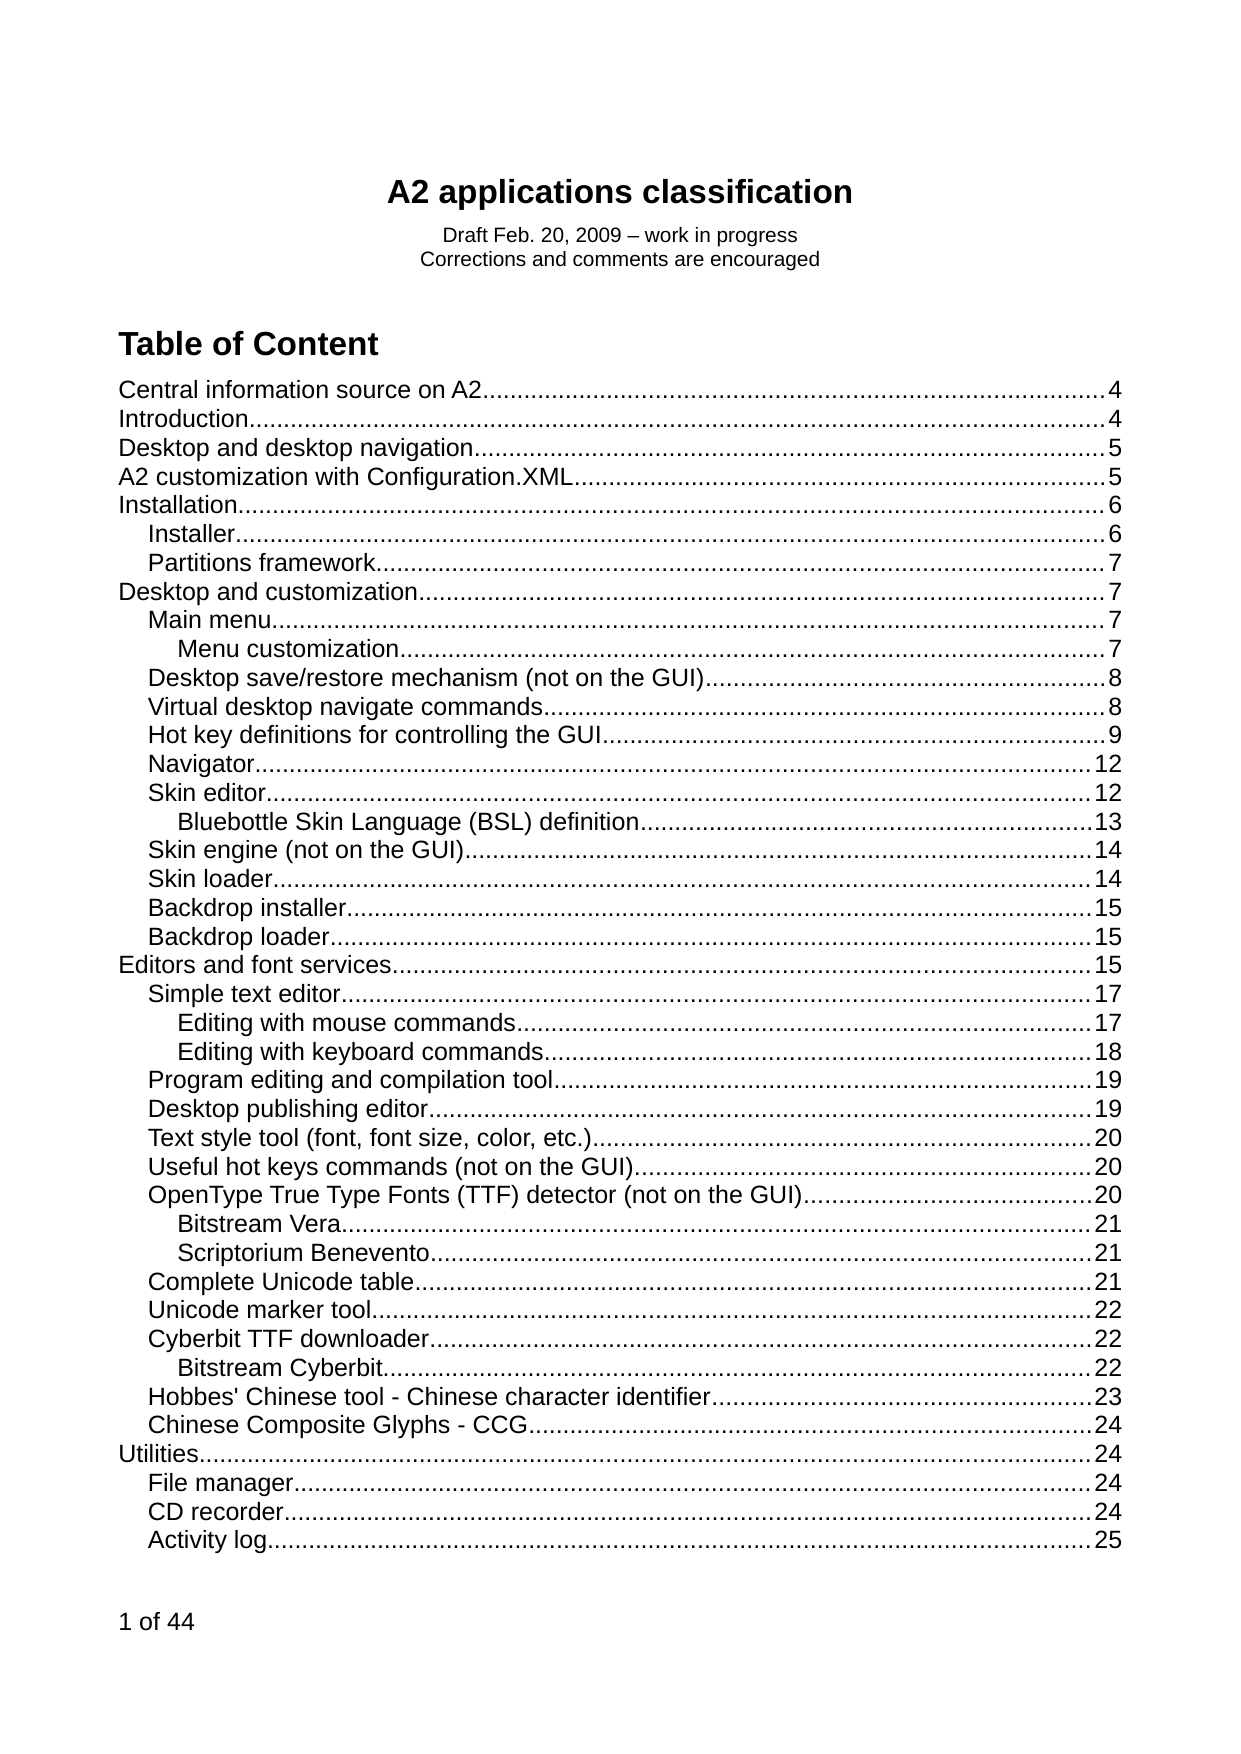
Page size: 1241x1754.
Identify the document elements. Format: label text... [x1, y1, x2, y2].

text Central information source on A2 4 [118, 375, 1122, 404]
text Hobbes' Chinese tool - Chinese character identifier 23 [148, 1382, 1122, 1410]
text File manager 24 [148, 1468, 1122, 1497]
text Editing with keyboard commands 18 [177, 1037, 1122, 1065]
text Skin editor 12 [148, 778, 1122, 807]
text Unicode marker tool 22 [148, 1295, 1122, 1324]
text Backdrop loader 15 [148, 922, 1122, 950]
text Draft Feb. 20, 2009 – work in progress [118, 223, 1122, 247]
text Hot key definitions for controlling the GUI 9 [148, 720, 1122, 749]
text Introduction 4 [118, 404, 1122, 433]
text Cyberbit TTF downloader 22 [148, 1324, 1122, 1353]
text CD recorder 24 [148, 1497, 1122, 1525]
text Skin loader 14 [148, 864, 1122, 893]
subtitle Table of Content [118, 324, 1122, 363]
text Main menu 7 [148, 605, 1122, 634]
text Program editing and compilation tool 19 [148, 1065, 1122, 1094]
text Navigator 12 [148, 749, 1122, 778]
text Installer 6 [148, 519, 1122, 548]
text Activity log 25 [148, 1525, 1122, 1554]
text A2 customization with Configuration.XML 5 [118, 462, 1122, 490]
text Chinese Composite Glyphs - CCG 24 [148, 1410, 1122, 1439]
text Desktop and desktop navigation 5 [118, 433, 1122, 462]
text Scriptorium Benevento 21 [177, 1238, 1122, 1267]
text Installation 6 [118, 490, 1122, 519]
text Utilities 24 [118, 1439, 1122, 1468]
text Virtual desktop navigate commands 8 [148, 692, 1122, 720]
text OpenType True Type Fonts (TTF) detector (not on the GUI) 20 [148, 1180, 1122, 1209]
text Editors and font services 15 [118, 950, 1122, 979]
text Backdrop installer 15 [148, 893, 1122, 922]
text Bitstream Cyberbit 22 [177, 1353, 1122, 1382]
text Corrections and comments are encouraged [118, 247, 1122, 271]
text Editing with mouse commands 17 [177, 1008, 1122, 1037]
text Partitions framework 7 [148, 548, 1122, 577]
text Desktop save/restore mechanism (not on the GUI) 8 [148, 663, 1122, 692]
text Menu customization 7 [177, 634, 1122, 663]
text Text style tool (font, font size, color, etc.) 20 [148, 1123, 1122, 1152]
text Bluebottle Skin Language (BSL) definition 13 [177, 807, 1122, 835]
text Skin engine (not on the GUI) 14 [148, 835, 1122, 864]
text Desktop publishing editor 19 [148, 1094, 1122, 1123]
text Complete Unicode table 21 [148, 1267, 1122, 1295]
subtitle A2 applications classification [118, 172, 1122, 210]
text Useful hot keys commands (not on the GUI) 20 [148, 1152, 1122, 1180]
text Bitstream Vera 21 [177, 1209, 1122, 1238]
text Simple text editor 17 [148, 979, 1122, 1008]
text Desktop and customization 7 [118, 577, 1122, 605]
